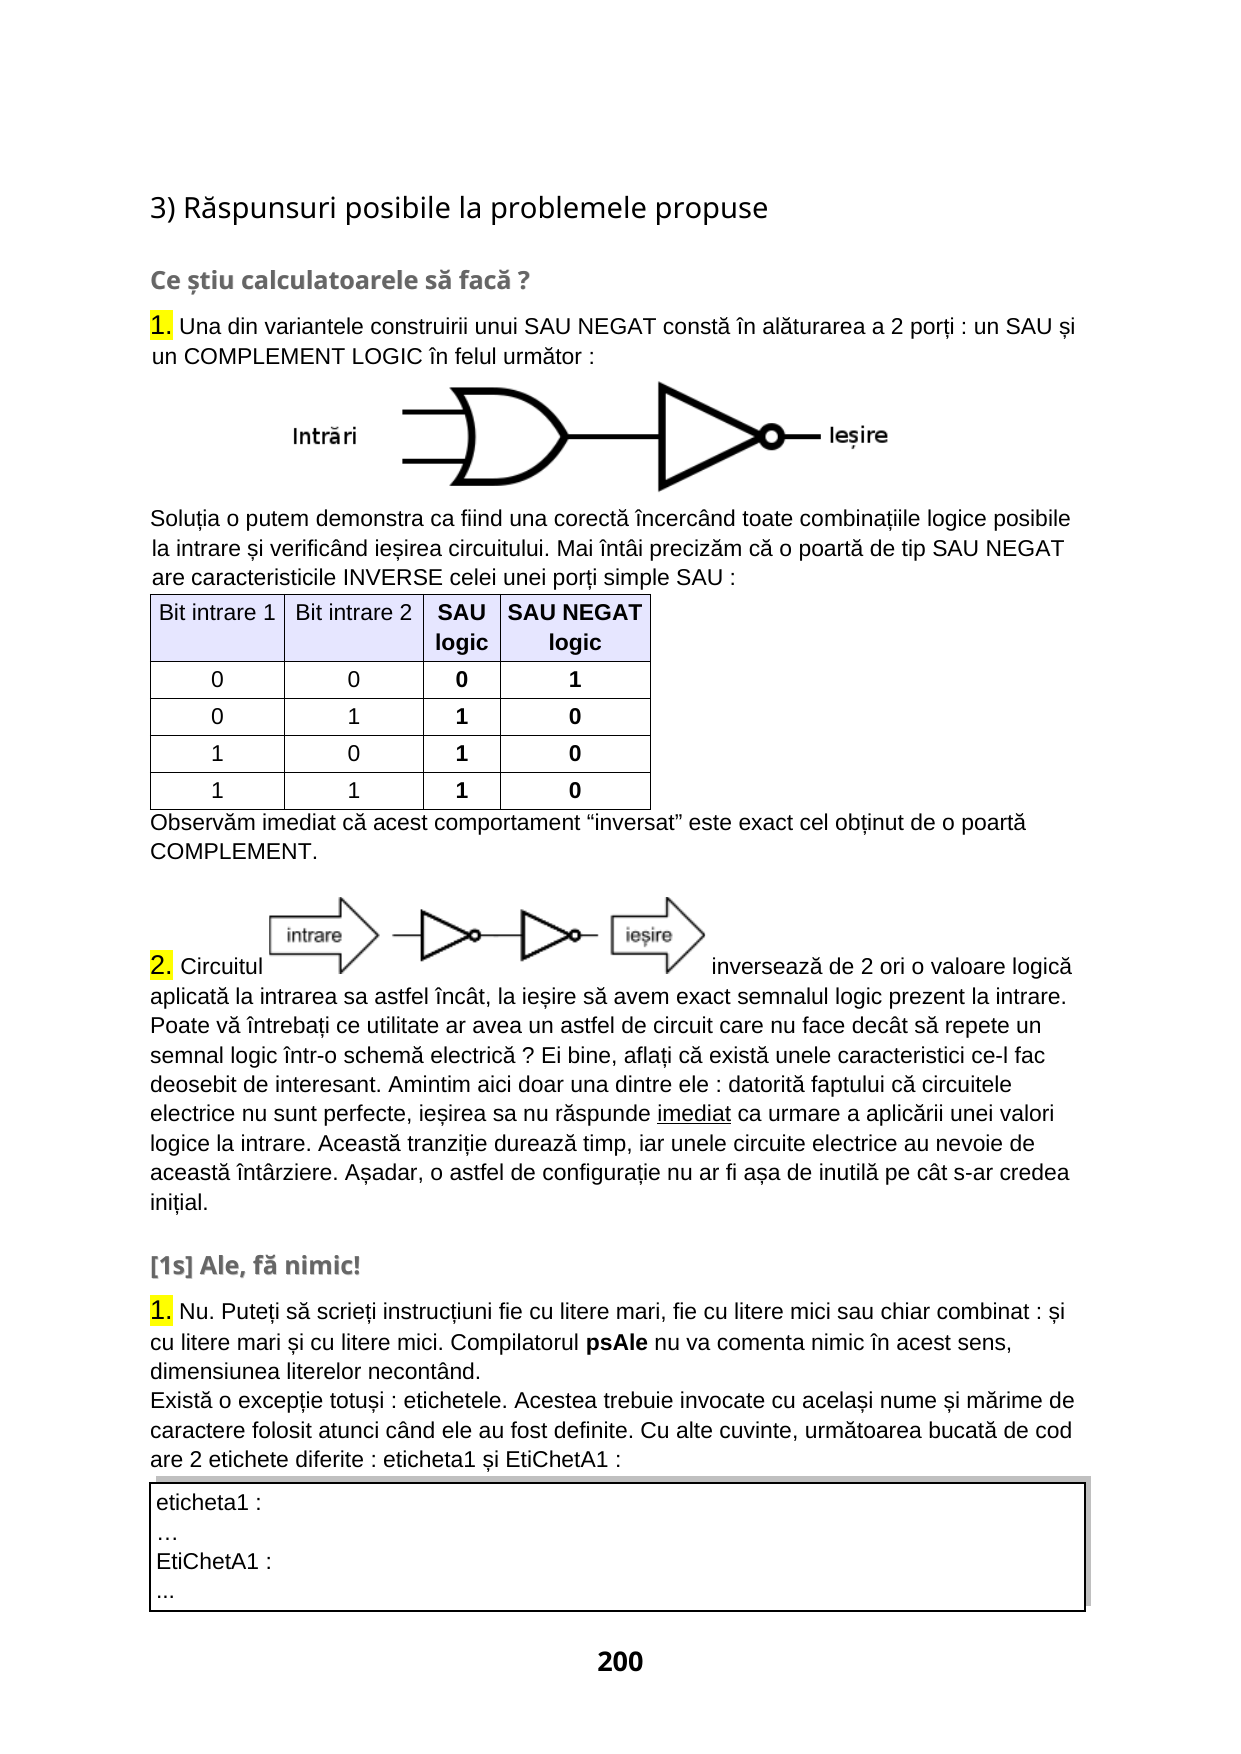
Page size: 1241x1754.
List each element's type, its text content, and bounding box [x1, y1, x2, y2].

table_cell 0 [151, 662, 284, 698]
subtitle Există o excepție totuși : etichetele. Acestea trebuie invocate cu același nume și mărime de caractere folosit atunci când ele au fost definite. Cu alte cuvinte, următoarea bucată de cod are 2 etichete diferite : eticheta1 și EtiChetA1 : [150, 1388, 1091, 1472]
table_cell 1 [151, 736, 284, 772]
subtitle [1s] Ale, fă nimic! [150, 1248, 1091, 1282]
table_cell 0 [501, 773, 650, 809]
table_header eticheta1 : … EtiChetA1 : ... [151, 1484, 1084, 1609]
table_cell 1 [151, 773, 284, 809]
picture [269, 897, 706, 974]
table_cell 0 [501, 699, 650, 735]
table_cell 0 [151, 699, 284, 735]
subtitle Observăm imediat că acest comportament “inversat” este exact cel obținut de o poartă COMPLEMENT. [150, 809, 1091, 864]
picture [272, 374, 901, 502]
table_header SAU logic [424, 595, 500, 661]
table_header Bit intrare 2 [285, 595, 423, 661]
subtitle Ce știu calculatoarele să facă ? [150, 262, 1091, 296]
table_cell 0 [424, 662, 500, 698]
table_cell 1 [285, 773, 423, 809]
table_cell 1 [424, 773, 500, 809]
subtitle 3) Răspunsuri posibile la problemele propuse [150, 187, 1091, 227]
subtitle Soluția o putem demonstra ca fiind una corectă încercând toate combinațiile logice posibile la intrare și verificând ieșirea circuitului. Mai întâi precizăm că o poartă de tip SAU NEGAT are caracteristicile INVERSE celei unei porți simple SAU : [150, 502, 1091, 590]
table_cell 1 [501, 662, 650, 698]
table_cell 1 [285, 699, 423, 735]
subtitle 1. Una din variantele construirii unui SAU NEGAT constă în alăturarea a 2 porți : un SAU și un COMPLEMENT LOGIC în felul următor : [150, 310, 1091, 369]
table_header Bit intrare 1 [151, 595, 284, 661]
table_cell 0 [285, 736, 423, 772]
table_cell 0 [285, 662, 423, 698]
subtitle 1. Nu. Puteți să scrieți instrucțiuni fie cu litere mari, fie cu litere mici sau chiar combinat : și cu litere mari și cu litere mici. Compilatorul psAle nu va comenta nimic în acest sens, dimensiunea literelor necontând. [150, 1295, 1091, 1384]
table_cell 1 [424, 699, 500, 735]
table_header SAU NEGAT logic [501, 595, 650, 661]
table_cell 0 [501, 736, 650, 772]
table_cell 1 [424, 736, 500, 772]
subtitle 2. Circuitul inversează de 2 ori o valoare logică aplicată la intrarea sa astfel încât, la ieșire să avem exact semnalul logic prezent la intrare. Poate vă întrebați ce utilitate ar avea un astfel de circuit care nu face decât să repete un semnal logic într-o schemă electrică ? Ei bine, aflați că există unele caracteristici ce-l fac deosebit de interesant. Amintim aici doar una dintre ele : datorită faptului că circuitele electrice nu sunt perfecte, ieșirea sa nu răspunde imediat ca urmare a aplicării unei valori logice la intrare. Această tranziție durează timp, iar unele circuite electrice au nevoie de această întârziere. Așadar, o astfel de configurație nu ar fi așa de inutilă pe cât s-ar credea inițial. [150, 897, 1091, 1215]
